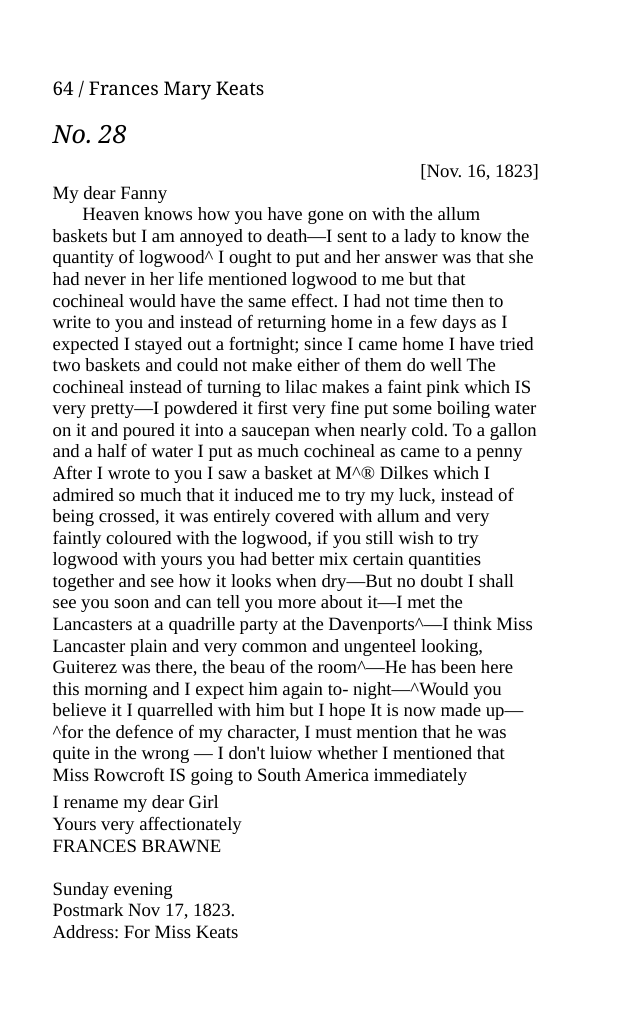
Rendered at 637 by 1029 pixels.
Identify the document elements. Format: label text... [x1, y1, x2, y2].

text FRANCES BRAWNE [52, 834, 538, 856]
text Yours very affectionately [52, 813, 538, 834]
text Heaven knows how you have gone on with the allum baskets but I am annoyed to death—I sent to a lady to know the quantity of logwood^ I ought to put and her answer was that she had never in her life mentioned logwood to me but that cochineal would have the same effect. I had not time then to write to you and instead of returning home in a few days as I expected I stayed out a fortnight; since I came home I have tried two baskets and could not make either of them do well The cochineal instead of turning to lilac makes a faint pink which IS very pretty—I powdered it first very fine put some boiling water on it and poured it into a saucepan when nearly cold. To a gallon and a half of water I put as much cochineal as came to a penny After I wrote to you I saw a basket at M^® Dilkes which I admired so much that it induced me to try my luck, instead of being crossed, it was entirely covered with allum and very faintly coloured with the logwood, if you still wish to try logwood with yours you had better mix certain quantities together and see how it looks when dry—But no doubt I shall see you soon and can tell you more about it—I met the Lancasters at a quadrille party at the Davenports^—I think Miss Lancaster plain and very common and ungenteel looking, Guiterez was there, the beau of the room^—He has been here this morning and I expect him again to- night—^Would you believe it I quarrelled with him but I hope It is now made up—^for the defence of my character, I must mention that he was quite in the wrong — I don't luiow whether I mentioned that Miss Rowcroft IS going to South America immediately [52, 203, 538, 785]
text [Nov. 16, 1823] [52, 160, 538, 182]
text My dear Fanny [52, 182, 538, 203]
subtitle No. 28 [52, 117, 538, 151]
text Address: For Miss Keats [52, 921, 538, 942]
text Postmark Nov 17, 1823. [52, 899, 538, 921]
text Sunday evening [52, 878, 538, 899]
text I rename my dear Girl [52, 791, 538, 813]
